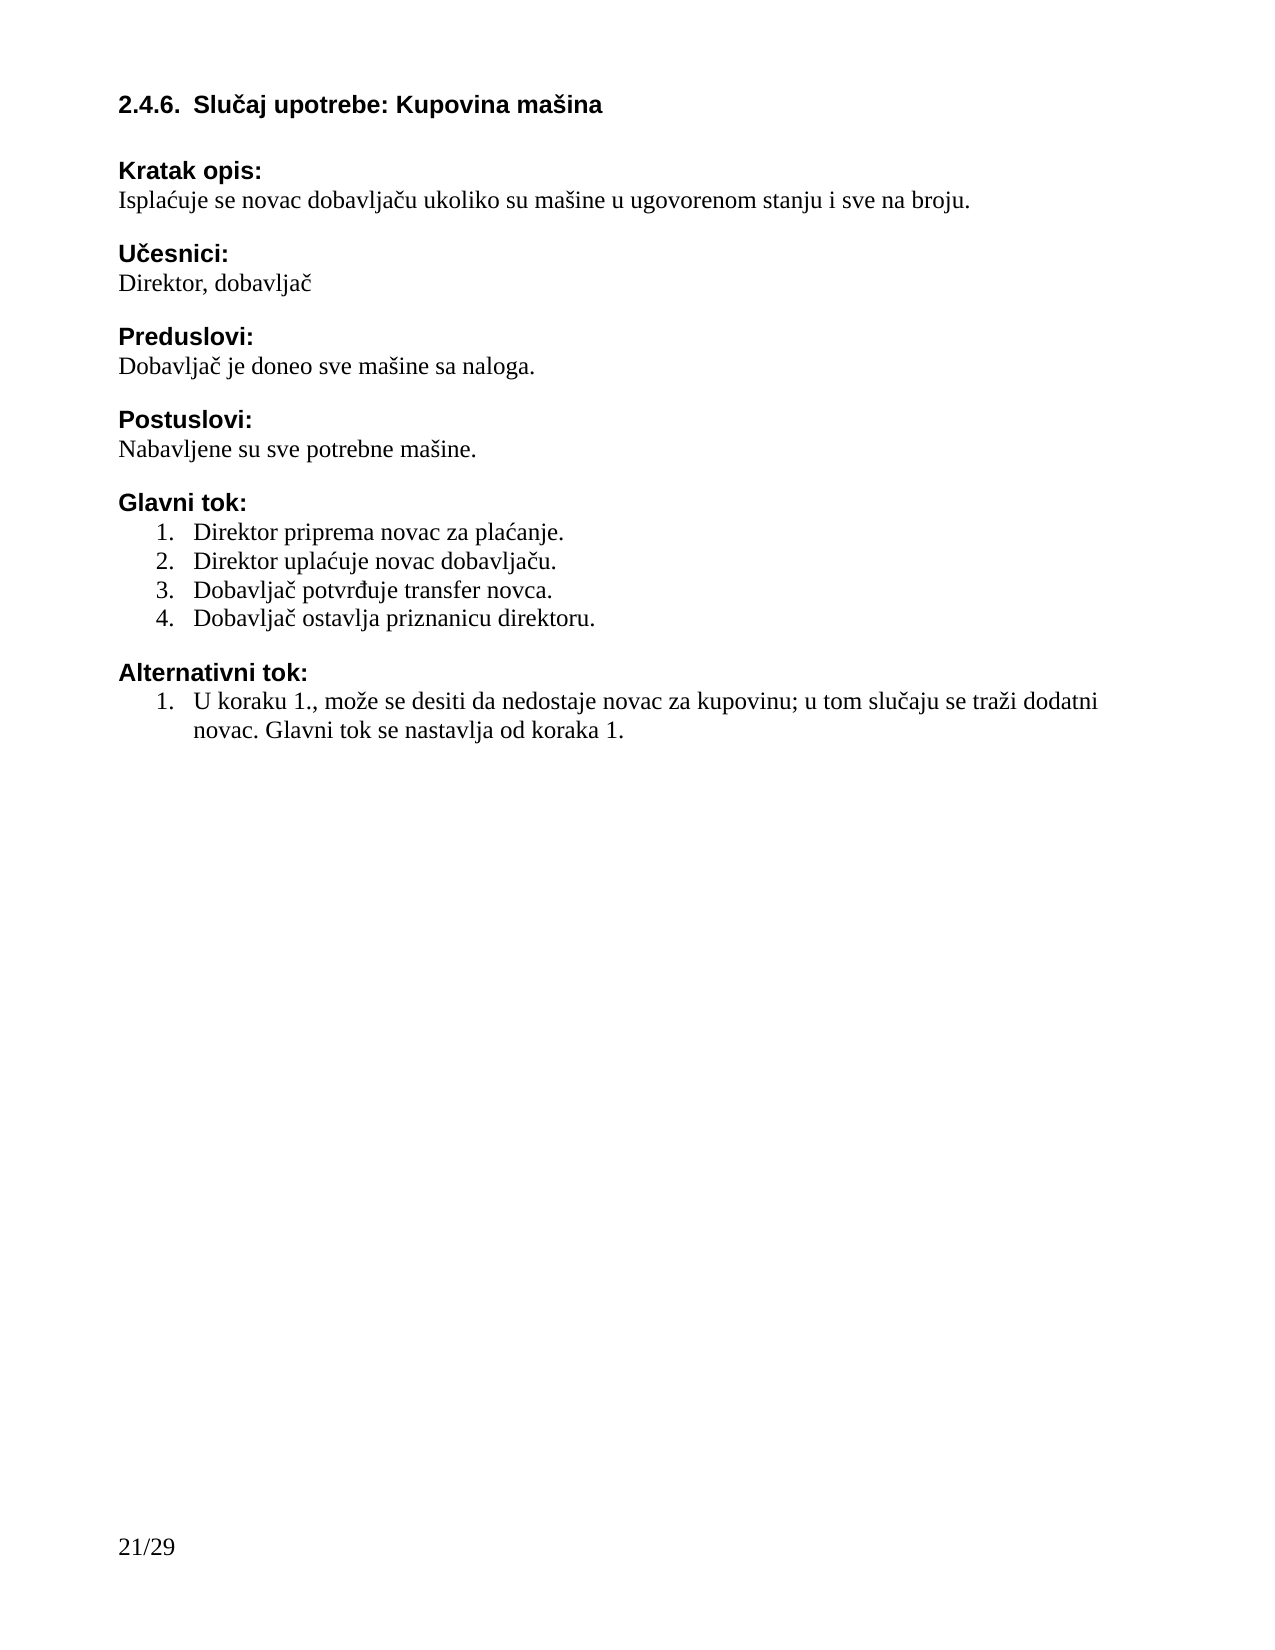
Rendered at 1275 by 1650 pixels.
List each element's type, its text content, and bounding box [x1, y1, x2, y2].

subtitle Učesnici: [118, 239, 1157, 268]
list Dobavljač potvrđuje transfer novca. [156, 575, 1157, 603]
text Nabavljene su sve potrebne mašine. [118, 434, 1157, 463]
subtitle Preduslovi: [118, 322, 1157, 351]
text Isplaćuje se novac dobavljaču ukoliko su mašine u ugovorenom stanju i sve na broju. [118, 185, 1157, 214]
subtitle Alternativni tok: [118, 658, 1157, 686]
subtitle Postuslovi: [118, 405, 1157, 434]
list Direktor priprema novac za plaćanje. [156, 517, 1157, 546]
list Direktor uplaćuje novac dobavljaču. [156, 546, 1157, 575]
text Direktor, dobavljač [118, 268, 1157, 297]
text Dobavljač je doneo sve mašine sa naloga. [118, 351, 1157, 380]
list Dobavljač ostavlja priznanicu direktoru. [156, 603, 1157, 632]
list U koraku 1., može se desiti da nedostaje novac za kupovinu; u tom slučaju se traži dodatni novac. Glavni tok se nastavlja od koraka 1. [156, 686, 1157, 744]
subtitle Kratak opis: [118, 156, 1157, 185]
subtitle Slučaj upotrebe: Kupovina mašina [118, 89, 1157, 118]
subtitle Glavni tok: [118, 488, 1157, 517]
